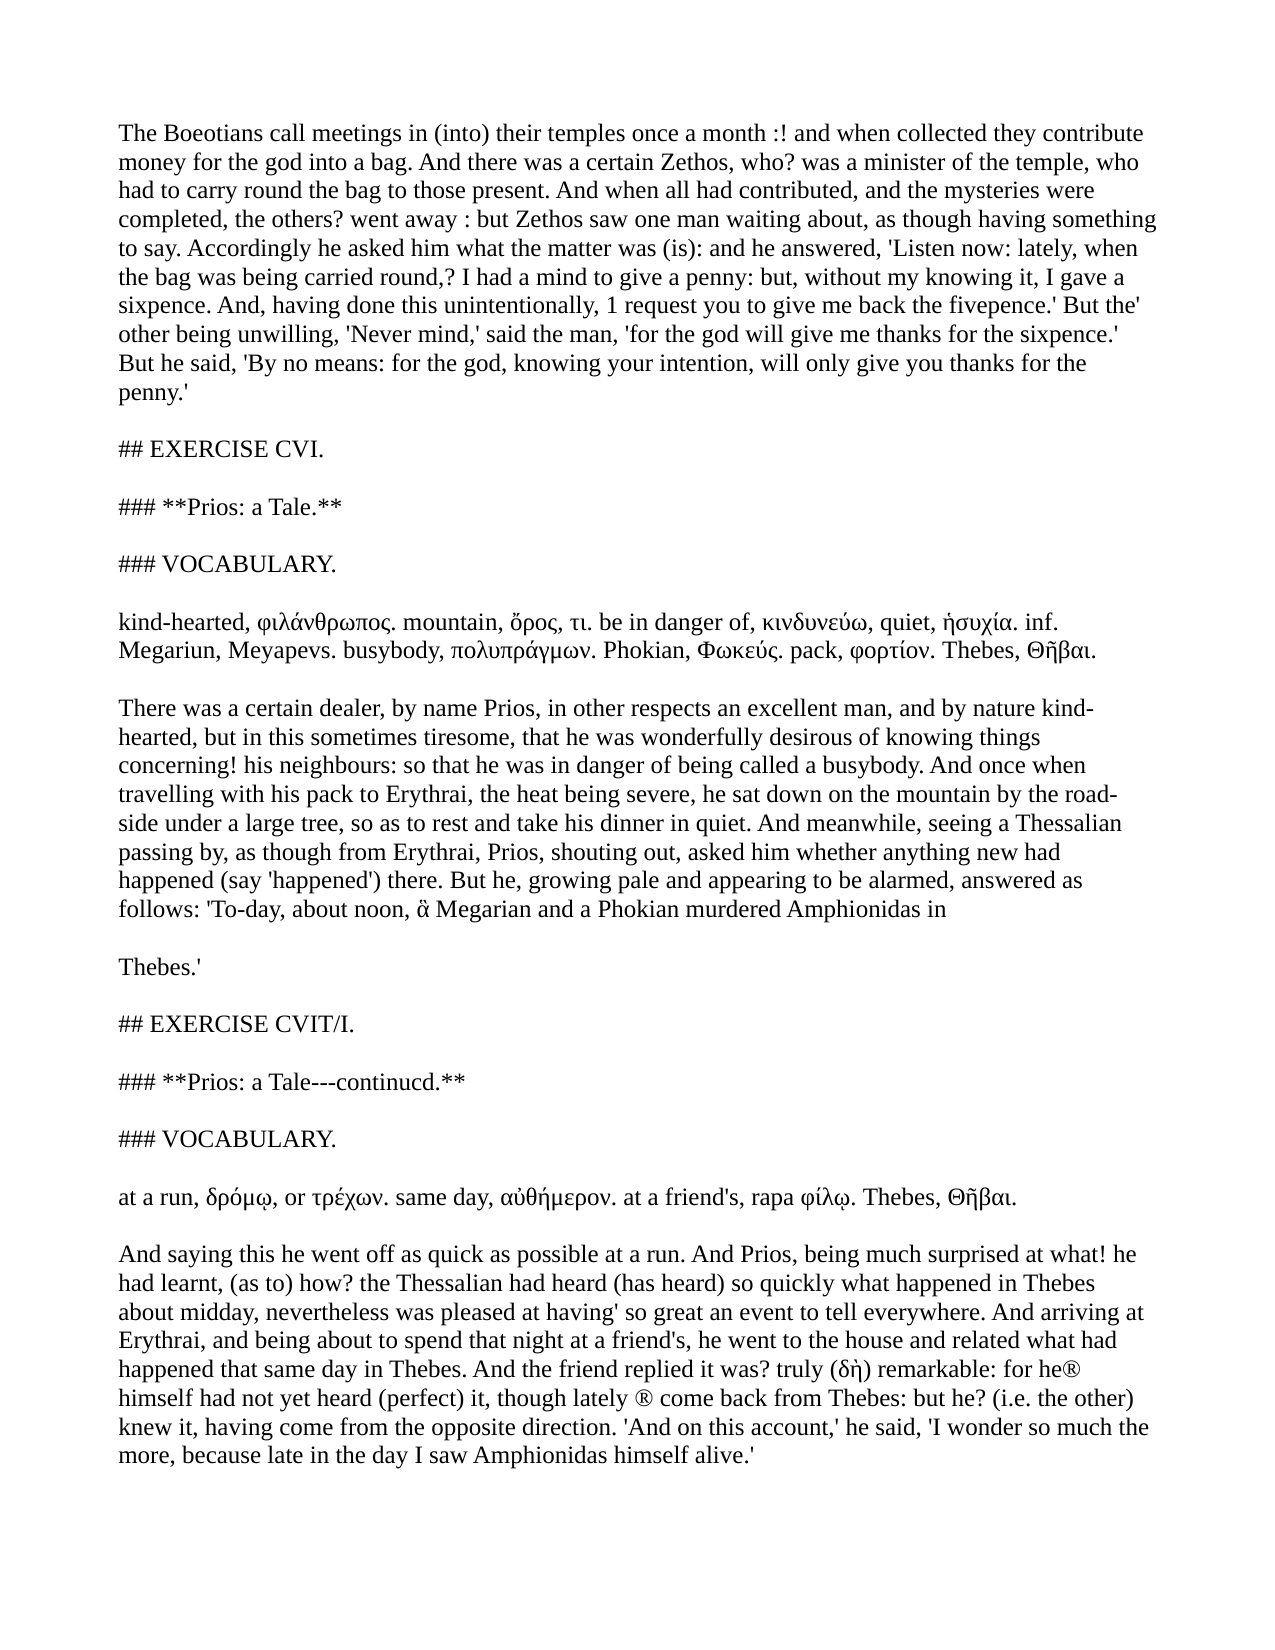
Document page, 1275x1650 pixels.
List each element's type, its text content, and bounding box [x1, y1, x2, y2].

text ### **Prios: a Tale.** [118, 492, 1157, 521]
text at a run, δρόμῳ, or τρέχων. same day, αὐθήμερον. at a friend's, rapa φίλῳ. Thebes, Θῆβαι. [118, 1182, 1157, 1211]
text ### **Prios: a Tale---continucd.** [118, 1067, 1157, 1096]
text ## EXERCISE CVI. [118, 434, 1157, 463]
text ### VOCABULARY. [118, 549, 1157, 578]
text The Boeotians call meetings in (into) their temples once a month :! and when collected they contribute money for the god into a bag. And there was a certain Zethos, who? was a minister of the temple, who had to carry round the bag to those present. And when all had contributed, and the mysteries were completed, the others? went away : but Zethos saw one man waiting about, as though having something to say. Accordingly he asked him what the matter was (is): and he answered, 'Listen now: lately, when the bag was being carried round,? I had a mind to give a penny: but, without my knowing it, I gave a sixpence. And, having done this unintentionally, 1 request you to give me back the fivepence.' But the' other being unwilling, 'Never mind,' said the man, 'for the god will give me thanks for the sixpence.' But he said, 'By no means: for the god, knowing your intention, will only give you thanks for the penny.' [118, 118, 1157, 406]
text Thebes.' [118, 952, 1157, 981]
text ## EXERCISE CVIT/I. [118, 1009, 1157, 1038]
text kind-hearted, φιλάνθρωπος. mountain, ὄρος, τι. be in danger of, κινδυνεύω, quiet, ἡσυχία. inf. Megariun, Meyapevs. busybody, πολυπράγμων. Phokian, Φωκεύς. pack, φορτίον. Thebes, Θῆβαι. [118, 607, 1157, 664]
text ### VOCABULARY. [118, 1124, 1157, 1153]
text There was a certain dealer, by name Prios, in other respects an excellent man, and by nature kind-hearted, but in this sometimes tiresome, that he was wonderfully desirous of knowing things concerning! his neighbours: so that he was in danger of being called a busybody. And once when travelling with his pack to Erythrai, the heat being severe, he sat down on the mountain by the road-side under a large tree, so as to rest and take his dinner in quiet. And meanwhile, seeing a Thessalian passing by, as though from Erythrai, Prios, shouting out, asked him whether anything new had happened (say 'happened') there. But he, growing pale and appearing to be alarmed, answered as follows: 'To-day, about noon, ἃ Megarian and a Phokian murdered Amphionidas in [118, 693, 1157, 923]
text And saying this he went off as quick as possible at a run. And Prios, being much surprised at what! he had learnt, (as to) how? the Thessalian had heard (has heard) so quickly what happened in Thebes about midday, nevertheless was pleased at having' so great an event to tell everywhere. And arriving at Erythrai, and being about to spend that night at a friend's, he went to the house and related what had happened that same day in Thebes. And the friend replied it was? truly (δὴ) remarkable: for he® himself had not yet heard (perfect) it, though lately ® come back from Thebes: but he? (i.e. the other) knew it, having come from the opposite direction. 'And on this account,' he said, 'I wonder so much the more, because late in the day I saw Amphionidas himself alive.' [118, 1239, 1157, 1469]
